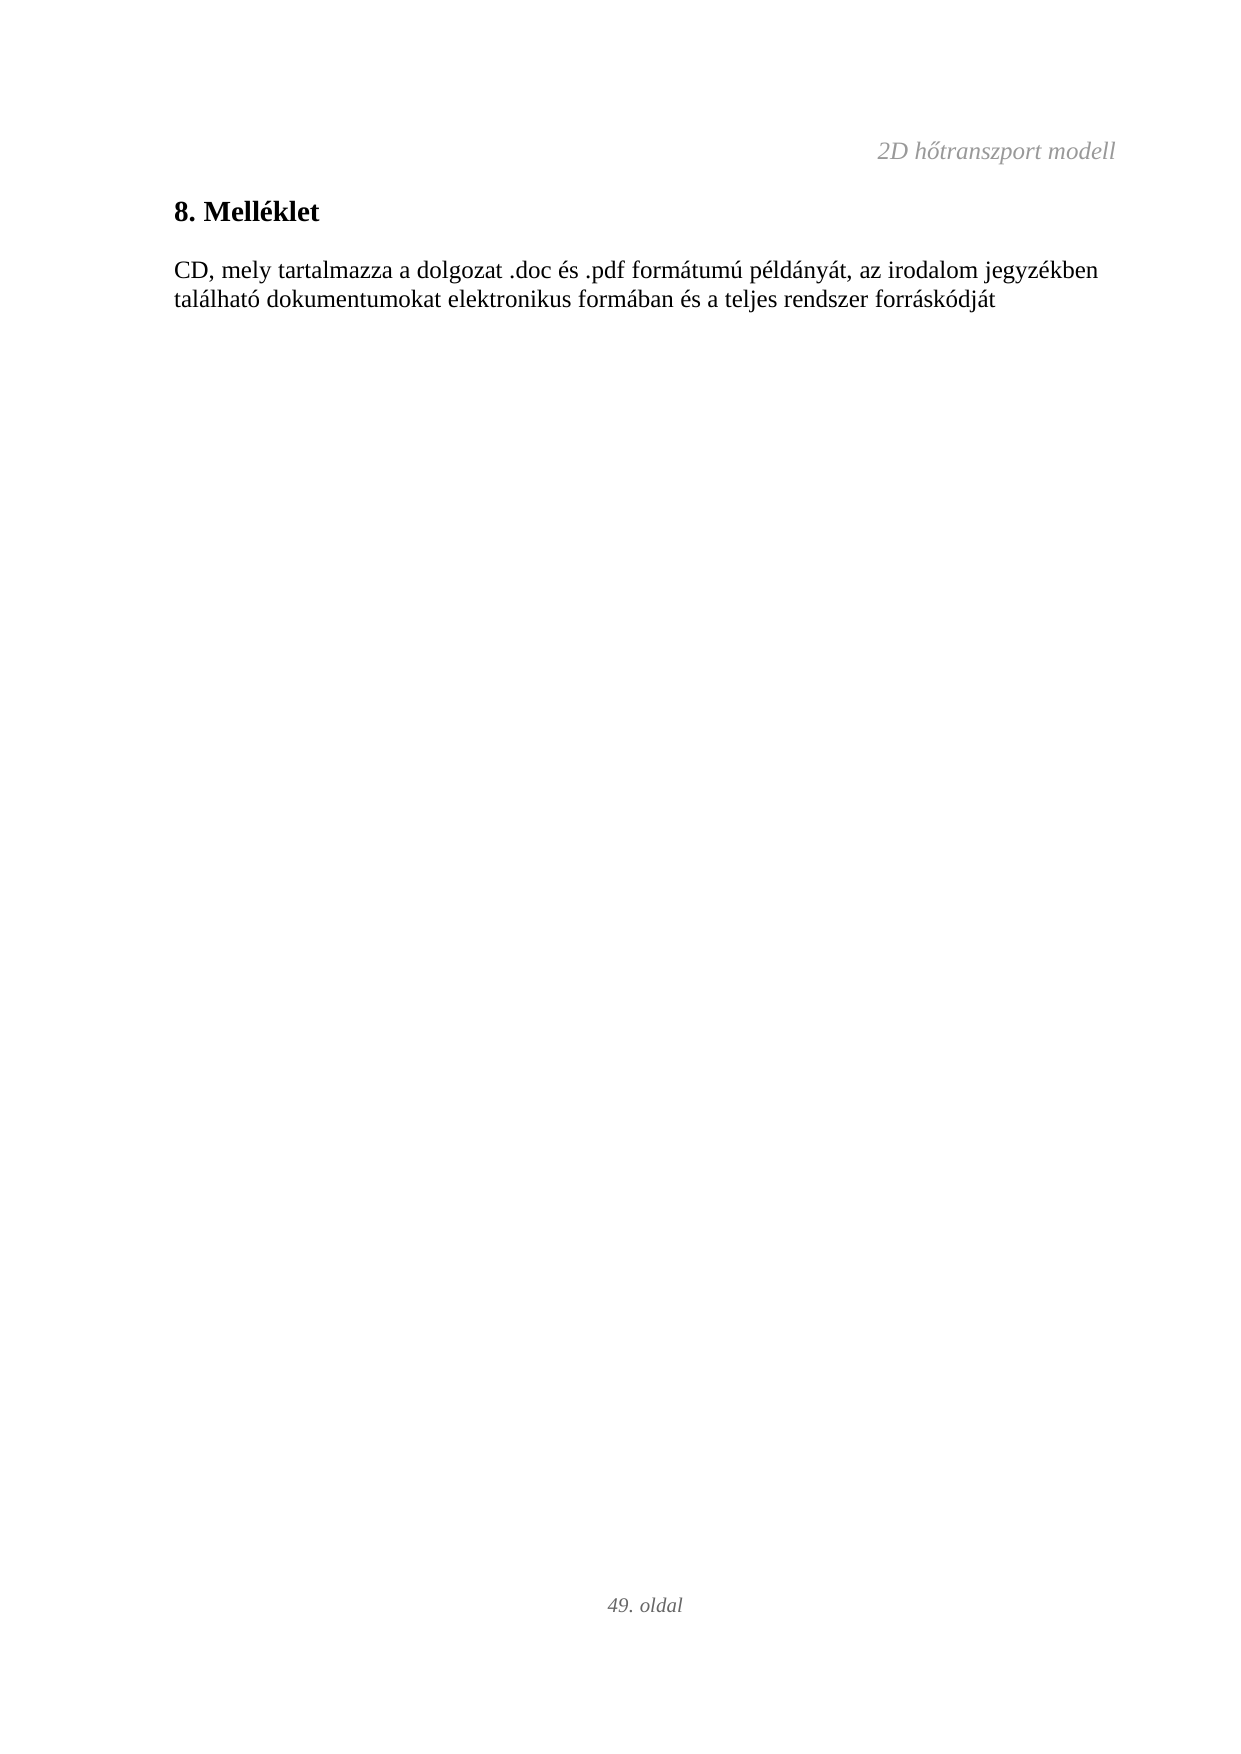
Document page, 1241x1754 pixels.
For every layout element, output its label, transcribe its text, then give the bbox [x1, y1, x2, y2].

text CD, mely tartalmazza a dolgozat .doc és .pdf formátumú példányát, az irodalom jegyzékben található dokumentumokat elektronikus formában és a teljes rendszer forráskódját [174, 255, 1118, 313]
subtitle Melléklet [174, 194, 1118, 228]
